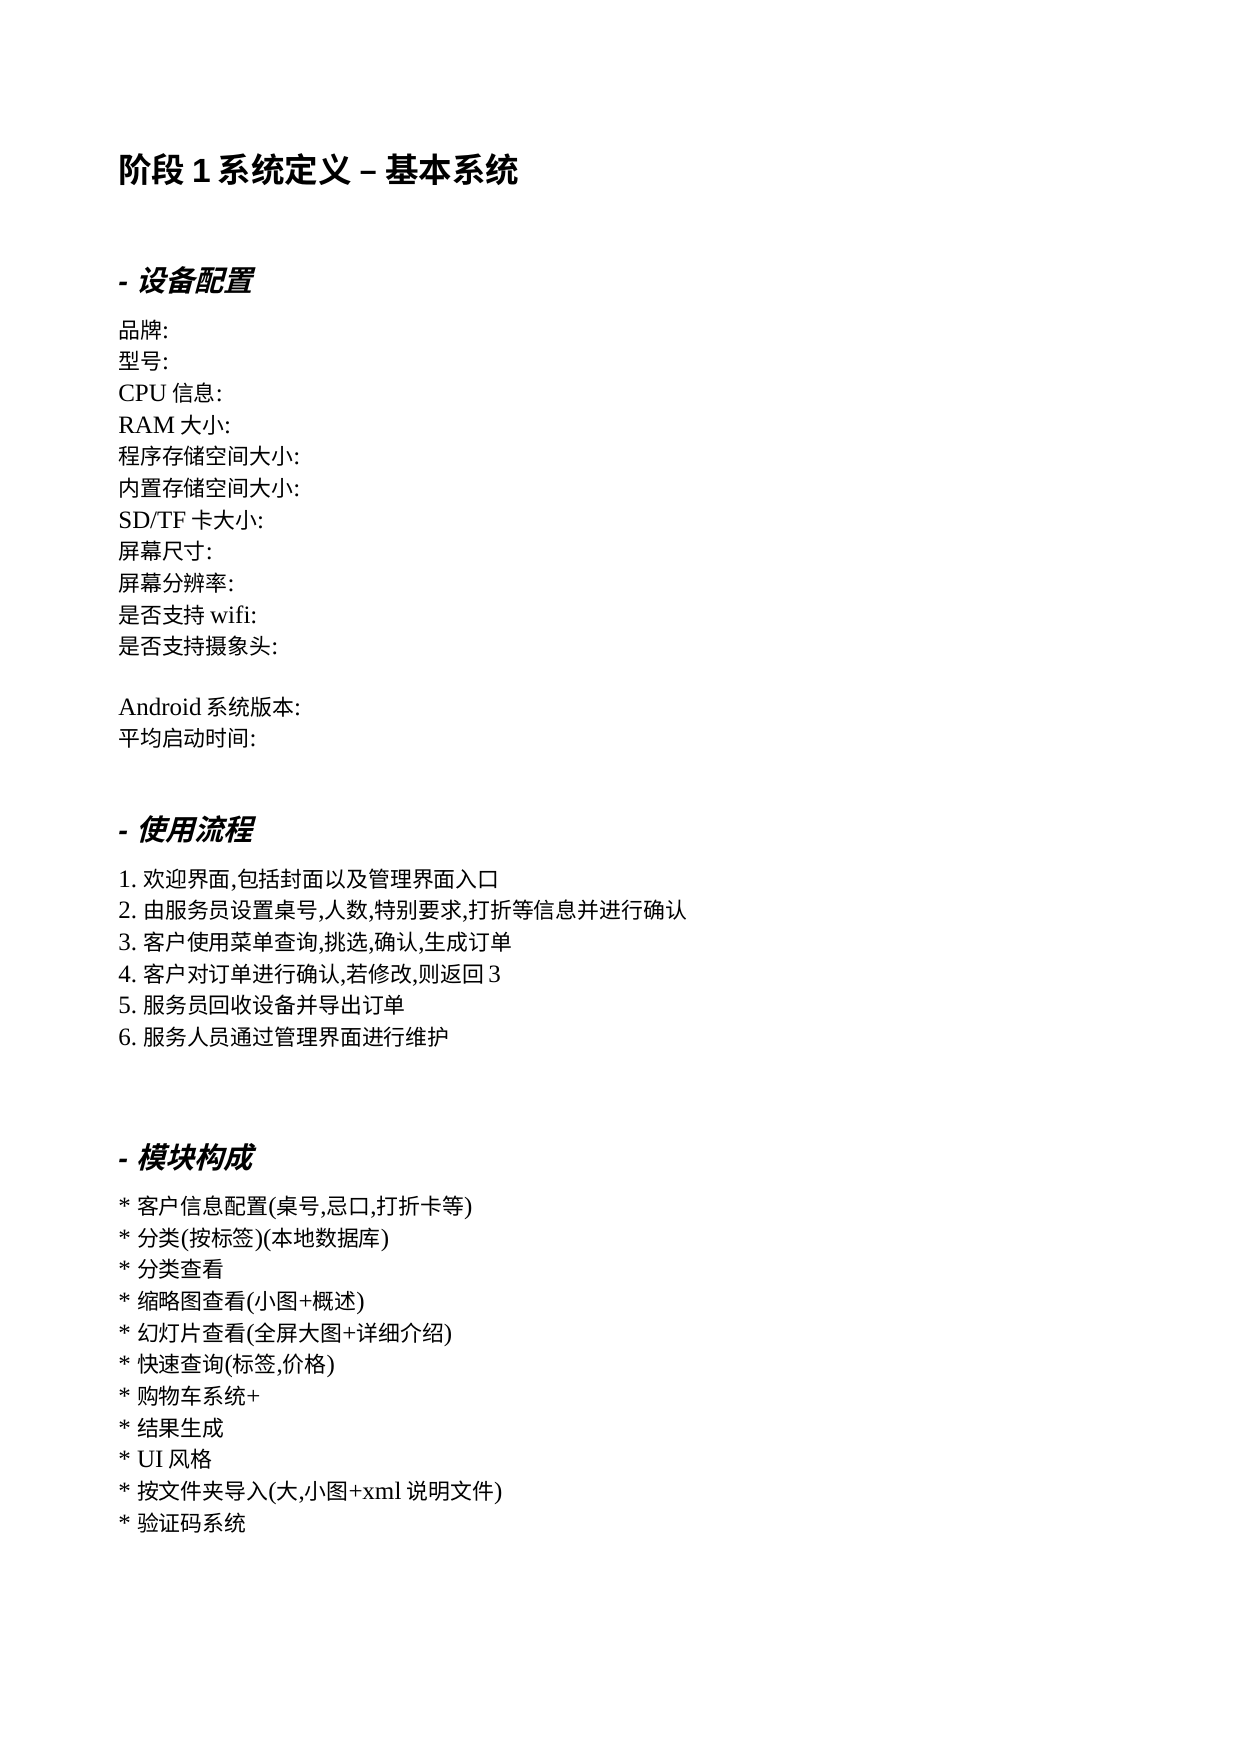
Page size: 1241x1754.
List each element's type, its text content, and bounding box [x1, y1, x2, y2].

text 程序存储空间大小: [118, 439, 1122, 471]
text 6. 服务人员通过管理界面进行维护 [118, 1020, 1122, 1052]
text * 快速查询(标签,价格) [118, 1347, 1122, 1379]
text * 分类(按标签)(本地数据库) [118, 1221, 1122, 1252]
text * 结果生成 [118, 1411, 1122, 1442]
subtitle - 设备配置 [118, 258, 1122, 300]
text 内置存储空间大小: [118, 471, 1122, 503]
text CPU信息: [118, 376, 1122, 408]
subtitle 阶段1系统定义 – 基本系统 [118, 143, 1122, 192]
text * 验证码系统 [118, 1506, 1122, 1537]
text * 幻灯片查看(全屏大图+详细介绍) [118, 1316, 1122, 1347]
text 3. 客户使用菜单查询,挑选,确认,生成订单 [118, 925, 1122, 957]
text 是否支持wifi: [118, 598, 1122, 629]
text 2. 由服务员设置桌号,人数,特别要求,打折等信息并进行确认 [118, 893, 1122, 925]
text 4. 客户对订单进行确认,若修改,则返回3 [118, 957, 1122, 988]
text 型号: [118, 344, 1122, 376]
subtitle - 模块构成 [118, 1134, 1122, 1176]
text * 客户信息配置(桌号,忌口,打折卡等) [118, 1189, 1122, 1221]
text Android系统版本: [118, 690, 1122, 721]
text * 缩略图查看(小图+概述) [118, 1284, 1122, 1316]
text 5. 服务员回收设备并导出订单 [118, 988, 1122, 1020]
text 1. 欢迎界面,包括封面以及管理界面入口 [118, 862, 1122, 893]
text * 购物车系统+ [118, 1379, 1122, 1411]
text 平均启动时间: [118, 721, 1122, 753]
text * 分类查看 [118, 1252, 1122, 1284]
text RAM大小: [118, 408, 1122, 439]
subtitle - 使用流程 [118, 807, 1122, 849]
text 是否支持摄象头: [118, 629, 1122, 661]
text * UI风格 [118, 1442, 1122, 1474]
text 品牌: [118, 313, 1122, 344]
text SD/TF卡大小: [118, 503, 1122, 534]
text 屏幕分辨率: [118, 566, 1122, 598]
text 屏幕尺寸: [118, 534, 1122, 566]
text * 按文件夹导入(大,小图+xml说明文件) [118, 1474, 1122, 1506]
